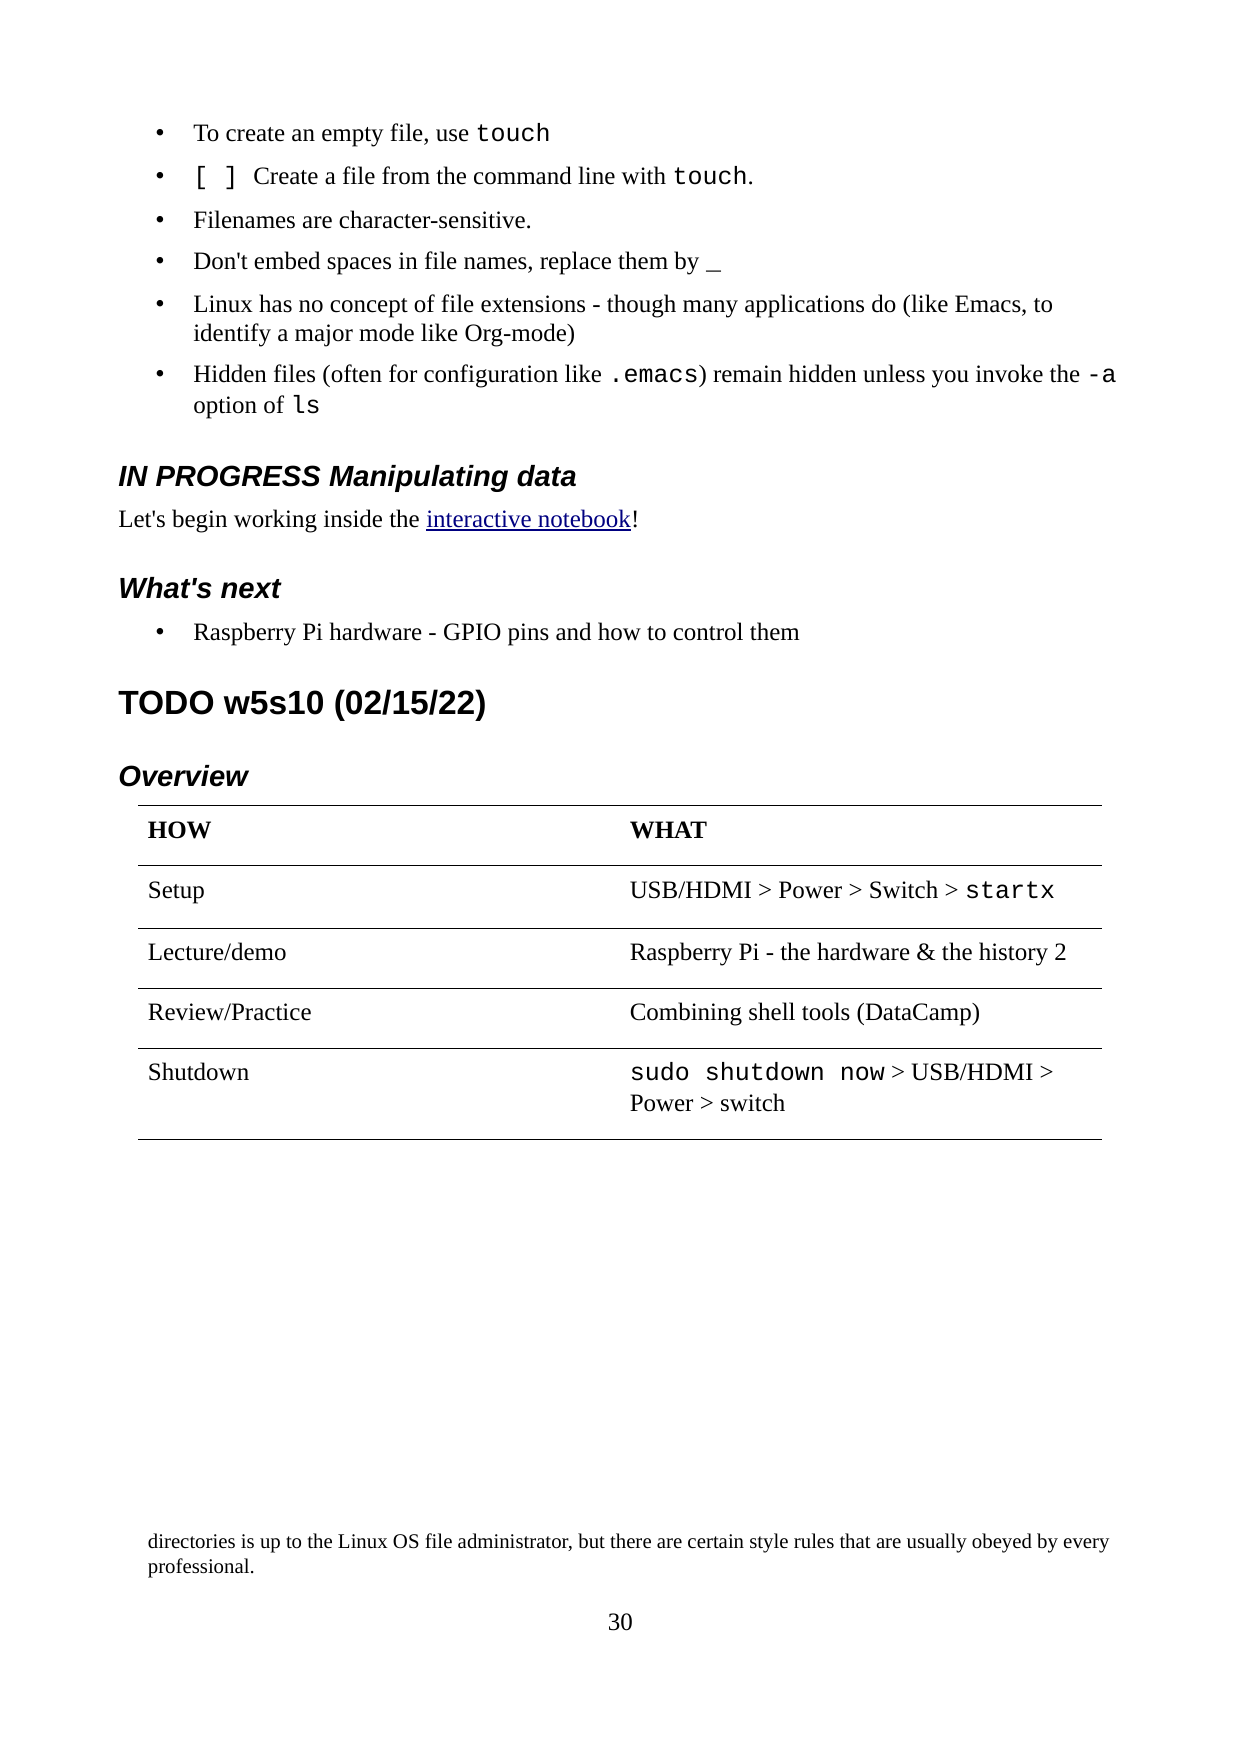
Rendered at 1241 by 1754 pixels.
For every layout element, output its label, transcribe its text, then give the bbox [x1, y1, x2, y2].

table_cell USB/HDMI > Power > Switch > startx [620, 866, 1102, 928]
list directories is up to the Linux OS file administrator, but there are certain style rules that are usually obeyed by every professional. [118, 1529, 1122, 1578]
subtitle IN PROGRESS Manipulating data [118, 458, 1122, 492]
table_cell sudo shutdown now > USB/HDMI > Power > switch [620, 1049, 1102, 1139]
table_cell Review/Practice [138, 989, 620, 1048]
table_cell Raspberry Pi - the hardware & the history 2 [620, 929, 1102, 988]
list To create an empty file, use touch [156, 118, 1122, 149]
subtitle Overview [118, 759, 1122, 793]
list Don't embed spaces in file names, replace them by _ [156, 246, 1122, 277]
subtitle What's next [118, 571, 1122, 604]
list [ ] Create a file from the command line with touch. [156, 161, 1122, 192]
table_cell Combining shell tools (DataCamp) [620, 989, 1102, 1048]
list Hidden files (often for configuration like .emacs) remain hidden unless you invoke the -a option of ls [156, 359, 1122, 421]
table_header WHAT [620, 806, 1102, 865]
table_cell Setup [138, 866, 620, 928]
text Let's begin working inside the interactive notebook! [118, 504, 1122, 533]
table_cell Lecture/demo [138, 929, 620, 988]
list Linux has no concept of file extensions - though many applications do (like Emacs, to identify a major mode like Org-mode) [156, 289, 1122, 347]
list Raspberry Pi hardware - GPIO pins and how to control them [156, 617, 1122, 646]
list Filenames are character-sensitive. [156, 205, 1122, 233]
subtitle TODO w5s10 (02/15/22) [118, 683, 1122, 722]
table_header HOW [138, 806, 620, 865]
table_cell Shutdown [138, 1049, 620, 1139]
